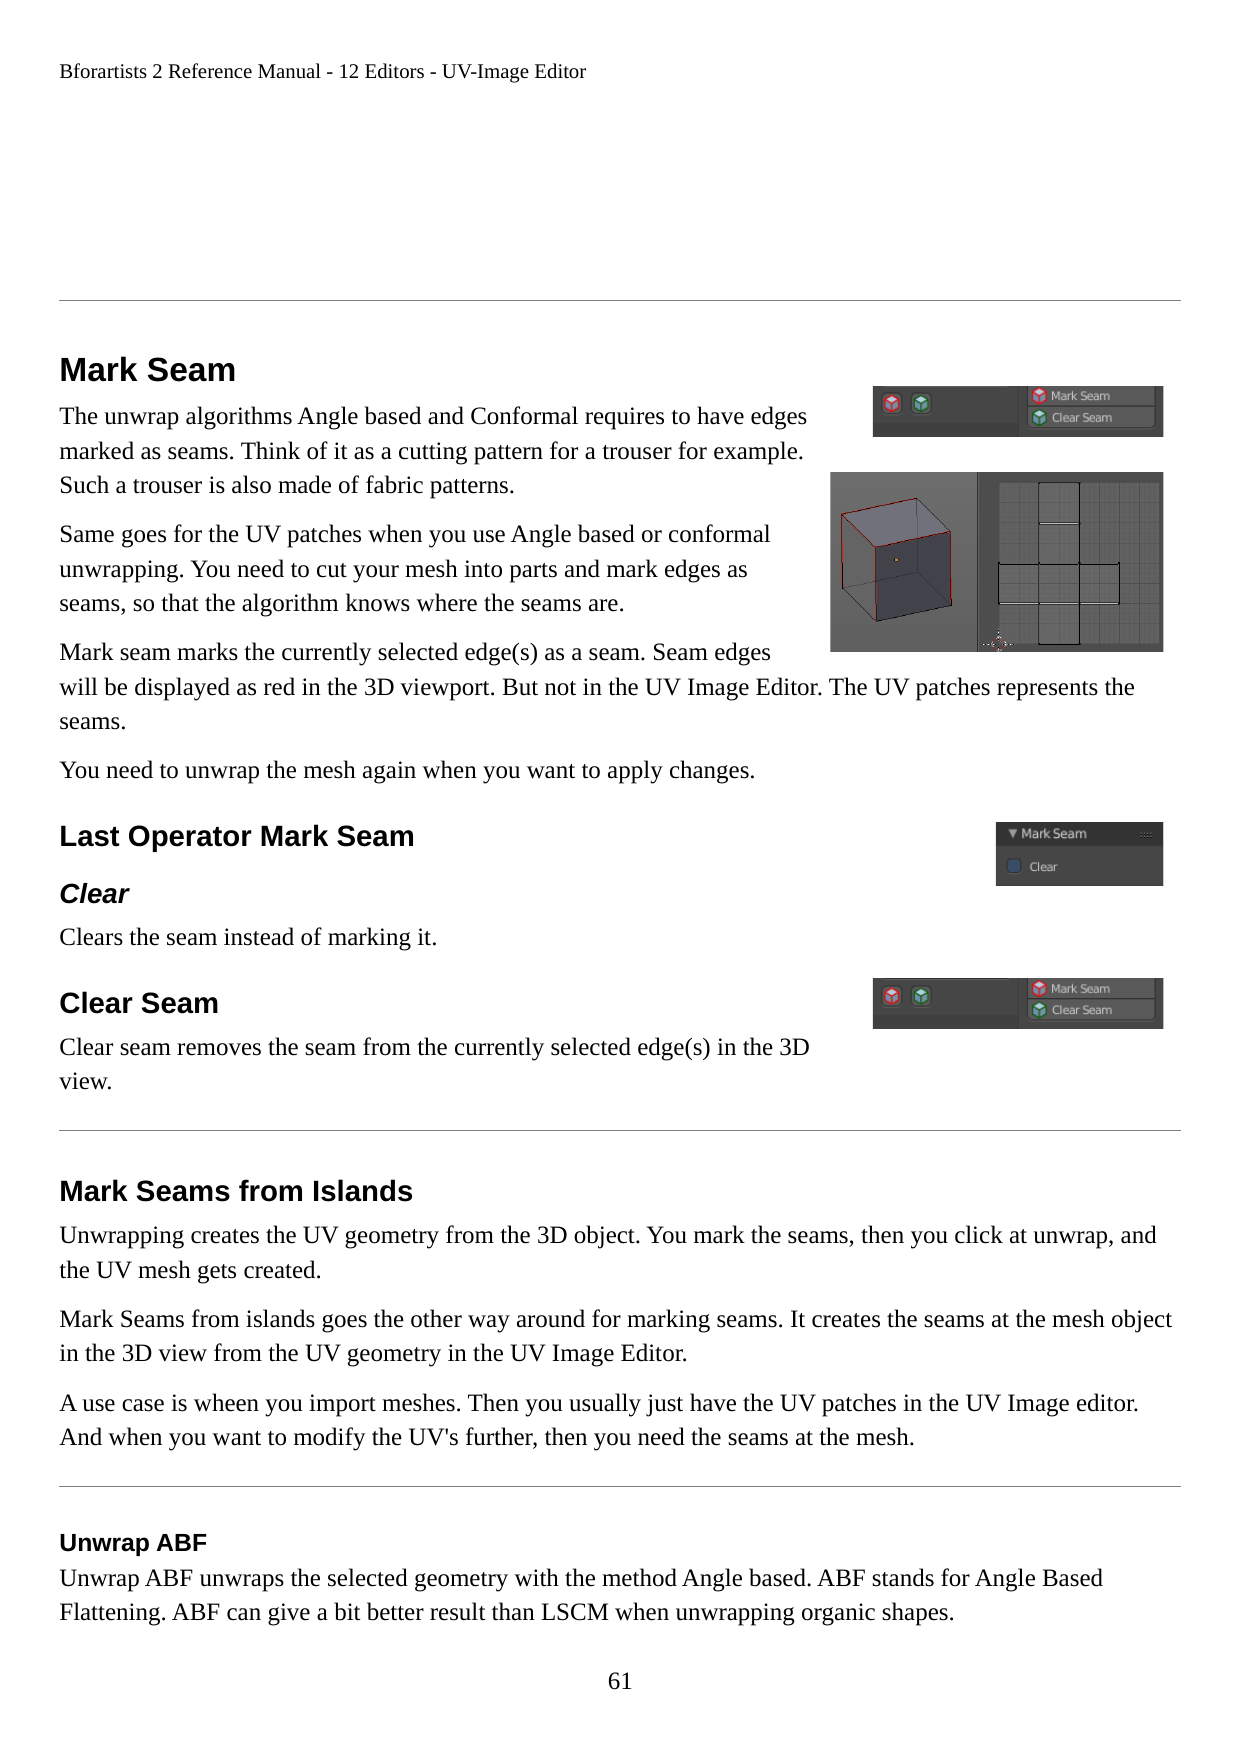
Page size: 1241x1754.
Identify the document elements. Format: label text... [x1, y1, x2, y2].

subtitle Mark Seams from Islands [59, 1174, 1181, 1208]
text Clear seam removes the seam from the currently selected edge(s) in the 3D view. [59, 1032, 1181, 1095]
text Same goes for the UV patches when you use Angle based or conformal unwrapping. You need to cut your mesh into parts and mark edges as seams, so that the algorithm knows where the seams are. [59, 519, 830, 617]
picture [872, 978, 1164, 1029]
subtitle Clear [59, 878, 1181, 909]
text Unwrap ABF unwraps the selected geometry with the method Angle based. ABF stands for Angle Based Flattening. ABF can give a bit better result than LSCM when unwrapping organic shapes. [59, 1563, 1181, 1626]
subtitle Mark Seam [59, 350, 1181, 389]
text Mark seam marks the currently selected edge(s) as a seam. Seam edges will be displayed as red in the 3D viewport. But not in the UV Image Editor. The UV patches represents the seams. [59, 637, 1181, 735]
subtitle [1164, 986, 1181, 1019]
text Unwrapping creates the UV geometry from the 3D object. You mark the seams, then you click at unwrap, and the UV mesh gets created. [59, 1221, 1181, 1284]
text The unwrap algorithms Angle based and Conformal requires to have edges marked as seams. Think of it as a cutting pattern for a trouser for example. Such a trouser is also made of fabric patterns. [59, 401, 1181, 499]
subtitle Last Operator Mark Seam [59, 819, 1181, 853]
text You need to unwrap the mesh again when you want to apply changes. [59, 755, 1181, 784]
text Clears the seam instead of marking it. [59, 922, 1181, 951]
text A use case is wheen you import meshes. Then you usually just have the UV patches in the UV Image editor. And when you want to modify the UV's further, then you need the seams at the mesh. [59, 1388, 1181, 1451]
picture [995, 822, 1164, 886]
picture [830, 472, 1164, 652]
picture [872, 386, 1164, 437]
subtitle Clear Seam [59, 986, 872, 1019]
subtitle Unwrap ABF [59, 1528, 1181, 1556]
text Mark Seams from islands goes the other way around for marking seams. It creates the seams at the mesh object in the 3D view from the UV geometry in the UV Image Editor. [59, 1304, 1181, 1367]
